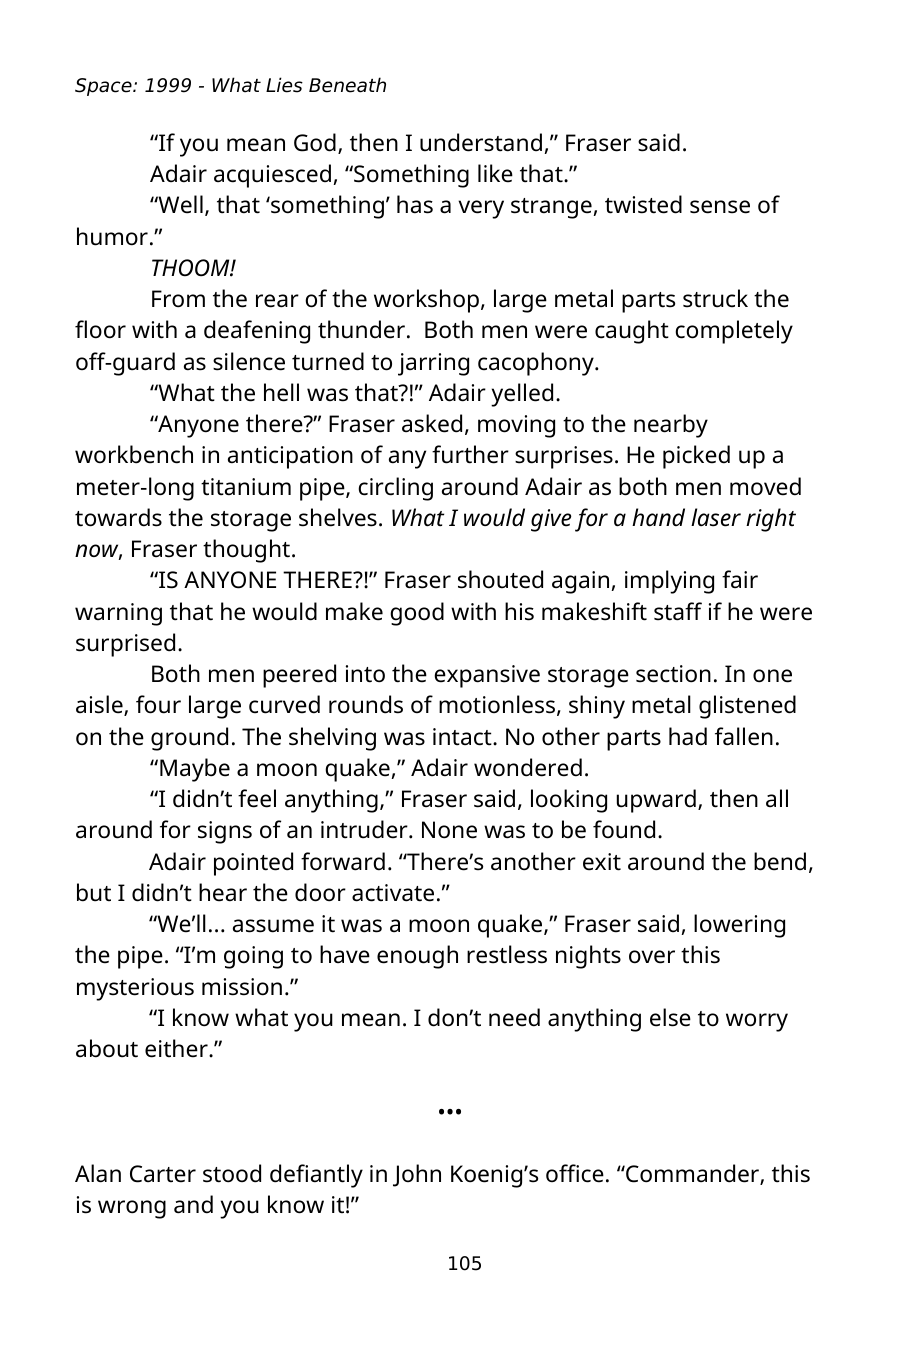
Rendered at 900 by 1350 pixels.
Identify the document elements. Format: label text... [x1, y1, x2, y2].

text “Anyone there?” Fraser asked, moving to the nearby workbench in anticipation of any further surprises. He picked up a meter-long titanium pipe, circling around Adair as both men moved towards the storage shelves. What I would give for a hand laser right now, Fraser thought. [75, 408, 825, 564]
text Adair acquiesced, “Something like that.” [75, 158, 825, 189]
text ••• [75, 1096, 825, 1127]
text “I didn’t feel anything,” Fraser said, looking upward, then all around for signs of an intruder. None was to be found. [75, 783, 825, 846]
text “What the hell was that?!” Adair yelled. [75, 377, 825, 408]
text THOOM! [75, 252, 825, 283]
text “Maybe a moon quake,” Adair wondered. [75, 752, 825, 783]
text “We’ll... assume it was a moon quake,” Fraser said, lowering the pipe. “I’m going to have enough restless nights over this mysterious mission.” [75, 908, 825, 1002]
text From the rear of the workshop, large metal parts struck the floor with a deafening thunder. Both men were caught completely off-guard as silence turned to jarring cacophony. [75, 283, 825, 377]
text Adair pointed forward. “There’s another exit around the bend, but I didn’t hear the door activate.” [75, 846, 825, 908]
text “IS ANYONE THERE?!” Fraser shouted again, implying fair warning that he would make good with his makeshift staff if he were surprised. [75, 564, 825, 658]
text Alan Carter stood defiantly in John Koenig’s office. “Commander, this is wrong and you know it!” [75, 1158, 825, 1221]
text Both men peered into the expansive storage section. In one aisle, four large curved rounds of motionless, shiny metal glistened on the ground. The shelving was intact. No other parts had fallen. [75, 658, 825, 752]
text “Well, that ‘something’ has a very strange, twisted sense of humor.” [75, 189, 825, 252]
text “I know what you mean. I don’t need anything else to worry about either.” [75, 1002, 825, 1064]
text “If you mean God, then I understand,” Fraser said. [75, 127, 825, 158]
